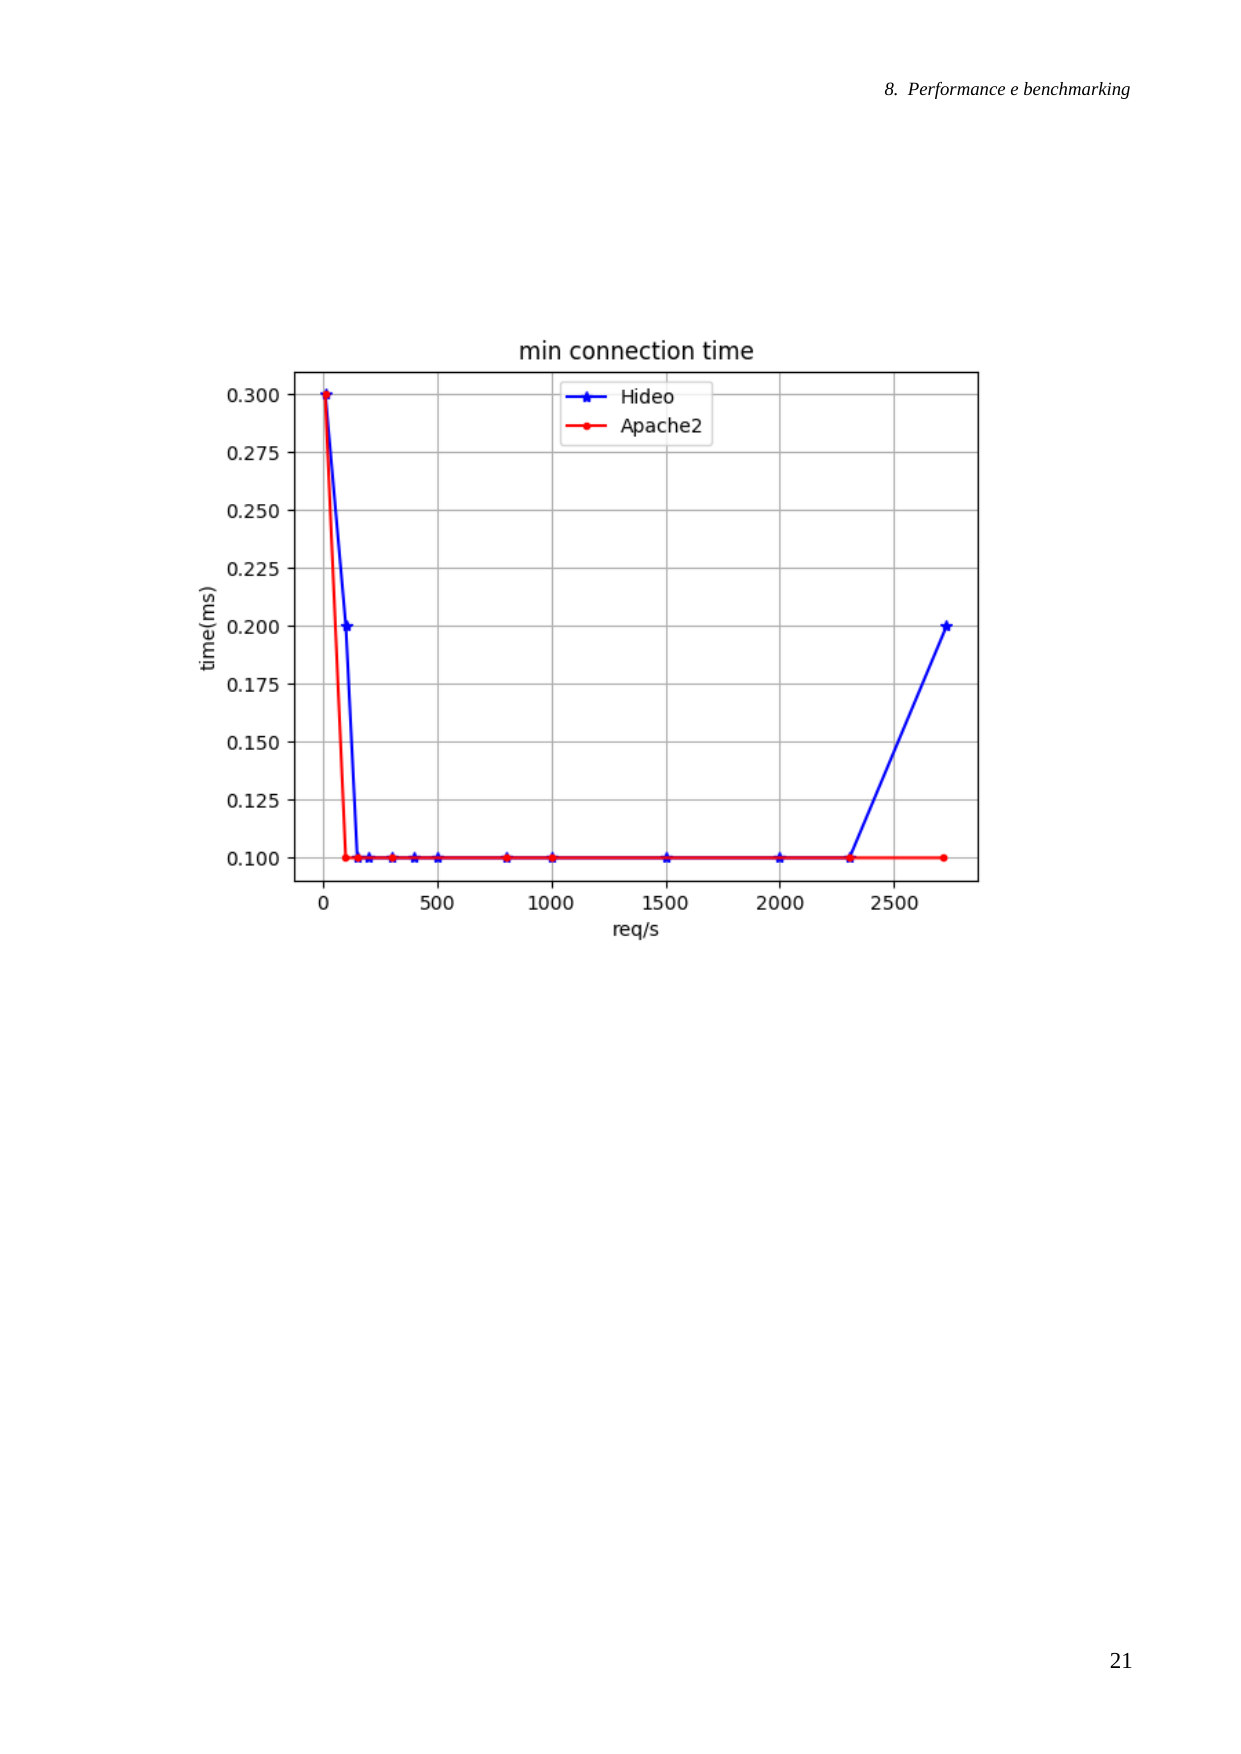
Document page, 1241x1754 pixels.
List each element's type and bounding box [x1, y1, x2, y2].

picture [184, 292, 1066, 954]
